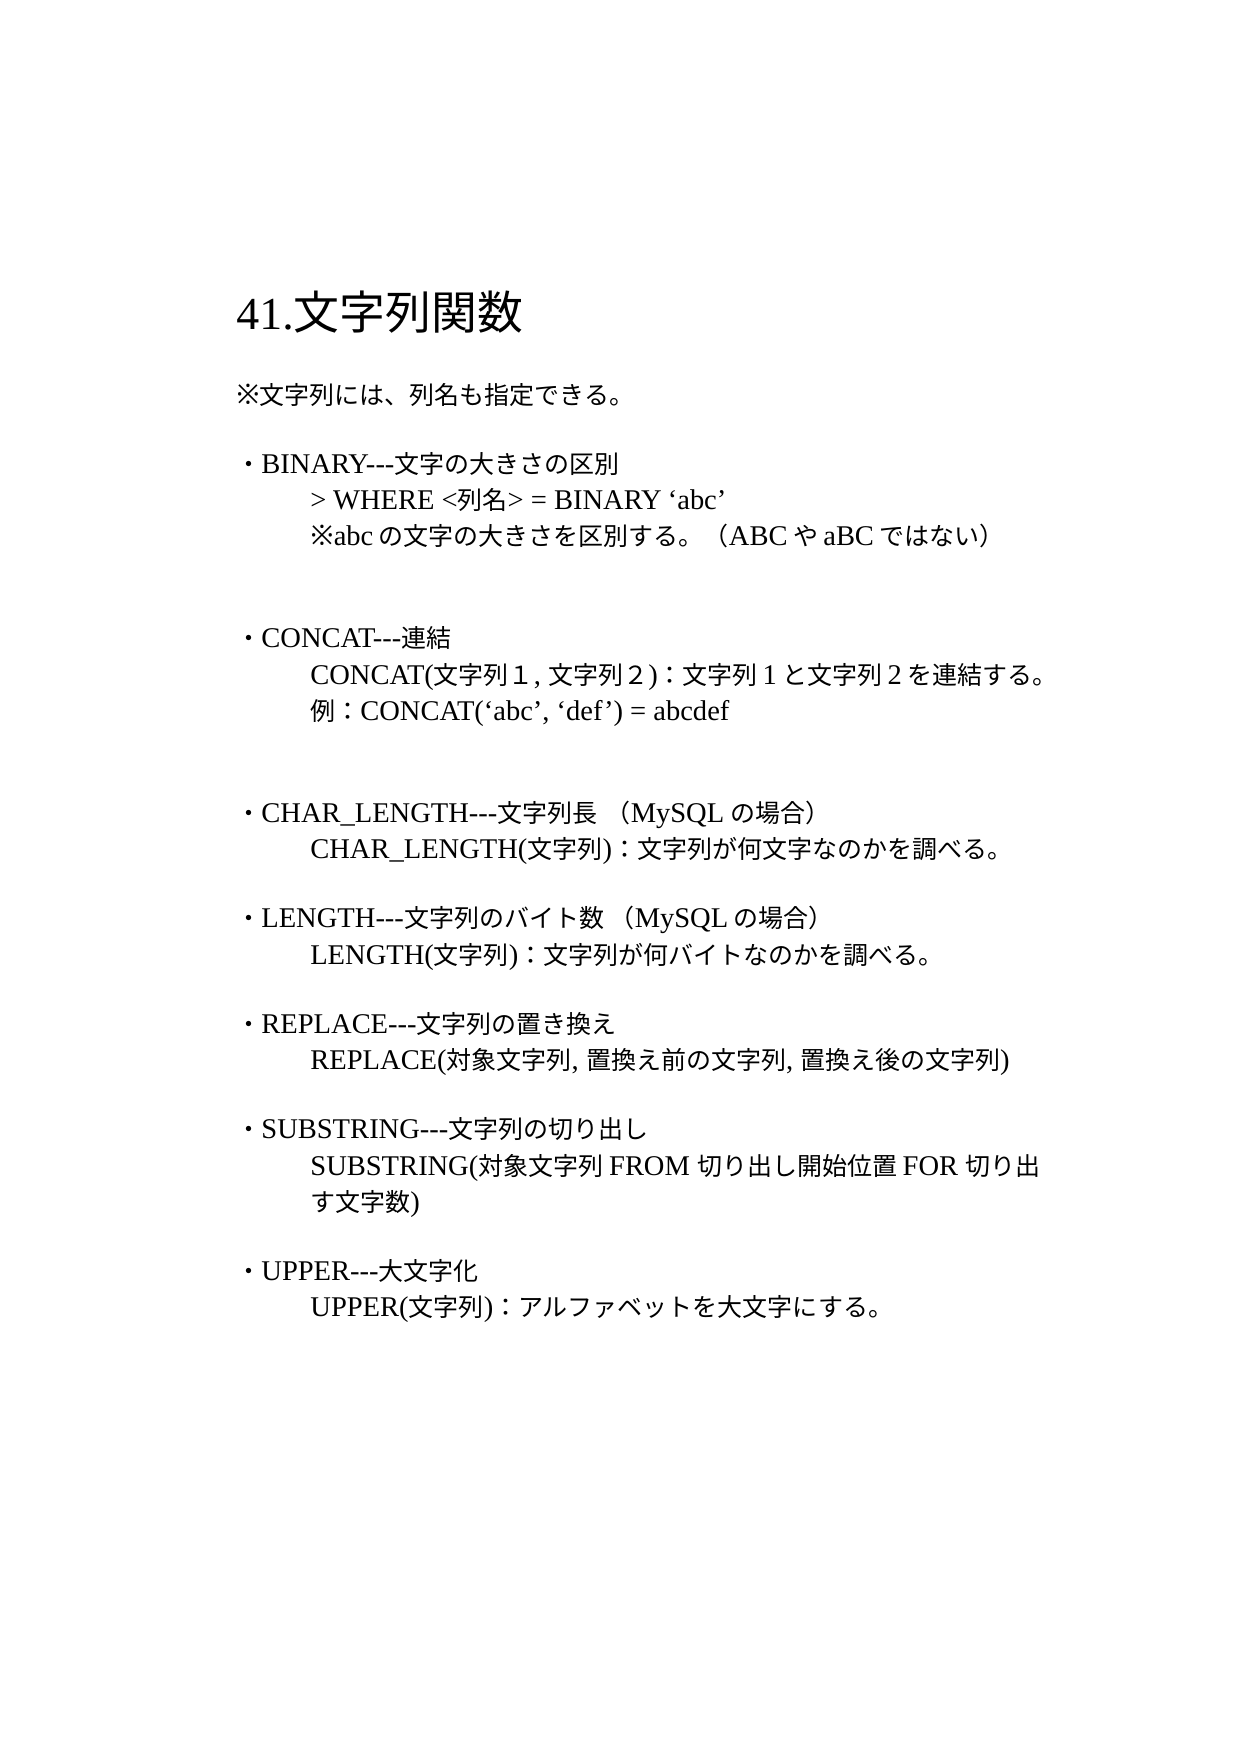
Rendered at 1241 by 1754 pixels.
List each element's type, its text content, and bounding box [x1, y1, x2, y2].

text ※文字列には、列名も指定できる。 [236, 375, 1063, 411]
text UPPER(文字列)：アルファベットを大文字にする。 [236, 1288, 1063, 1324]
text ・LENGTH---文字列のバイト数 （MySQLの場合） [236, 899, 1063, 935]
text SUBSTRING(対象文字列 FROM 切り出し開始位置 FOR 切り出 す文字数) [236, 1146, 1063, 1218]
text ・SUBSTRING---文字列の切り出し [236, 1110, 1063, 1146]
text CHAR_LENGTH(文字列)：文字列が何文字なのかを調べる。 [236, 830, 1063, 866]
text 例：CONCAT(‘abc’, ‘def’) = abcdef [236, 691, 1063, 728]
text 41.文字列関数 [236, 276, 1063, 342]
text REPLACE(対象文字列, 置換え前の文字列, 置換え後の文字列) [236, 1041, 1063, 1077]
text ・UPPER---大文字化 [236, 1251, 1063, 1288]
text LENGTH(文字列)：文字列が何バイトなのかを調べる。 [236, 935, 1063, 971]
text ・BINARY---文字の大きさの区別 [236, 444, 1063, 481]
text ・CHAR_LENGTH---文字列長 （MySQLの場合） [236, 793, 1063, 830]
text ・CONCAT---連結 [236, 619, 1063, 655]
text ※abcの文字の大きさを区別する。（ABCやaBCではない） [236, 517, 1063, 553]
text > WHERE <列名> = BINARY ‘abc’ [236, 481, 1063, 517]
text ・REPLACE---文字列の置き換え [236, 1004, 1063, 1041]
text CONCAT(文字列１, 文字列２)：文字列1と文字列2を連結する。 [236, 655, 1063, 691]
